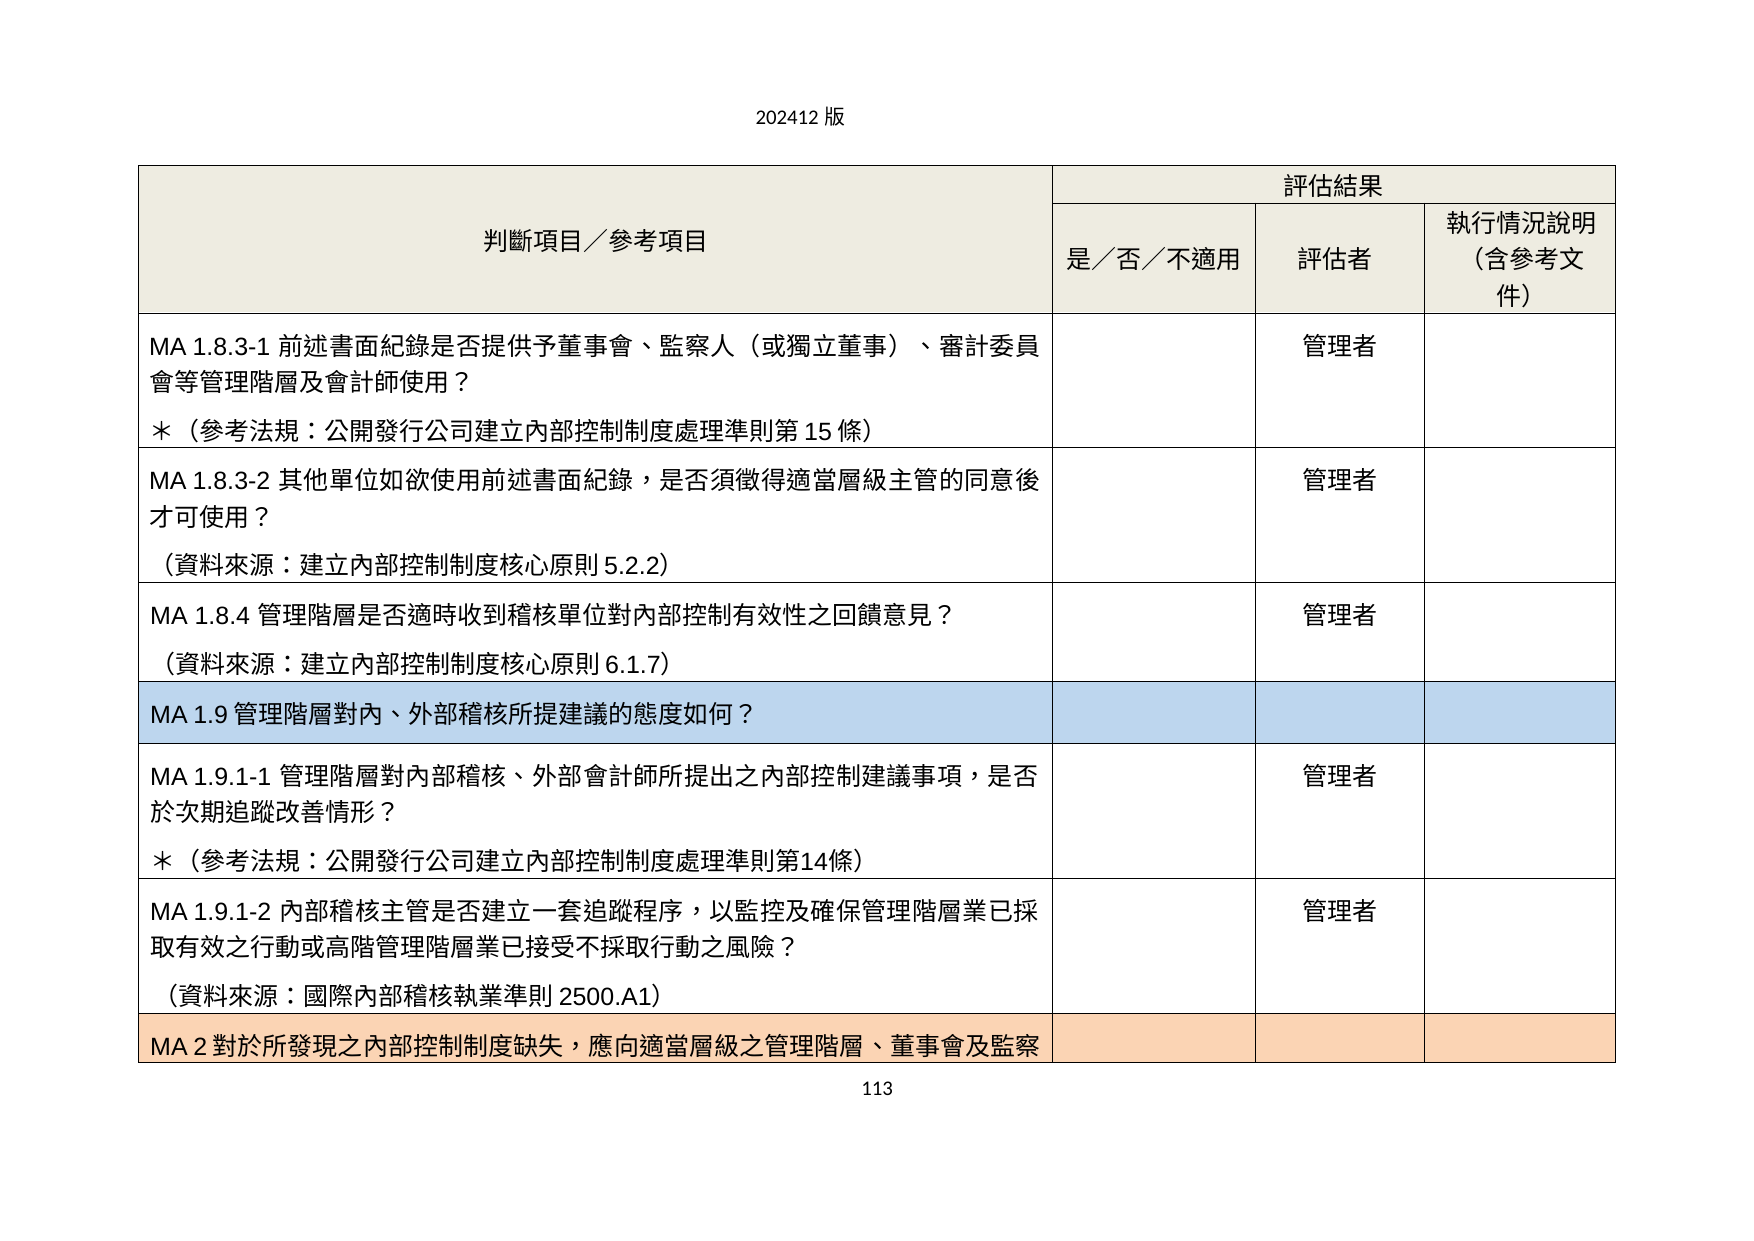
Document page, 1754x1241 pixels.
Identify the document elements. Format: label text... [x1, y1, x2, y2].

table_cell MA 1.9.1-2 內部稽核主管是否建立一套追蹤程序，以監控及確保管理階層業已採取有效之行動或高階管理階層業已接受不採取行動之風險？ （資料來源：國際內部稽核執業準則2500.A1） [139, 879, 1052, 1012]
table_cell 評估者 [1256, 204, 1424, 312]
table_cell MA 1.9管理階層對內、外部稽核所提建議的態度如何？ [139, 682, 1052, 743]
table_cell 管理者 [1256, 879, 1424, 1012]
table_cell [1256, 1014, 1424, 1062]
table_cell MA 1.8.3-1 前述書面紀錄是否提供予董事會、監察人（或獨立董事）、審計委員會等管理階層及會計師使用？ ＊（參考法規：公開發行公司建立內部控制制度處理準則第15條） [139, 314, 1052, 447]
table_cell [1425, 1014, 1615, 1062]
table_cell MA 1.8.4 管理階層是否適時收到稽核單位對內部控制有效性之回饋意見？ （資料來源：建立內部控制制度核心原則6.1.7） [139, 583, 1052, 681]
table_cell [1425, 314, 1615, 447]
table_header 判斷項目／參考項目 [139, 166, 1052, 312]
table_cell 管理者 [1256, 314, 1424, 447]
table_cell [1053, 682, 1255, 743]
table_cell [1053, 448, 1255, 582]
table_cell [1053, 744, 1255, 878]
table_cell [1425, 744, 1615, 878]
table_cell [1053, 314, 1255, 447]
table_cell [1053, 1014, 1255, 1062]
table_cell 管理者 [1256, 448, 1424, 582]
table_cell 管理者 [1256, 744, 1424, 878]
table_cell [1256, 682, 1424, 743]
table_cell [1053, 879, 1255, 1012]
table_cell MA 1.9.1-1 管理階層對內部稽核、外部會計師所提出之內部控制建議事項，是否於次期追蹤改善情形？ ＊（參考法規：公開發行公司建立內部控制制度處理準則第14條） [139, 744, 1052, 878]
table_cell [1425, 583, 1615, 681]
table_cell [1425, 879, 1615, 1012]
table_cell [1425, 448, 1615, 582]
table_cell 是／否／不適用 [1053, 204, 1255, 312]
table_cell [1425, 682, 1615, 743]
table_cell MA 2對於所發現之內部控制制度缺失，應向適當層級之管理階層、董事會及監察 [139, 1014, 1052, 1062]
table_header 評估結果 [1053, 166, 1615, 203]
table_cell [1053, 583, 1255, 681]
table_cell 管理者 [1256, 583, 1424, 681]
table_cell 執行情況說明 （含參考文件） [1425, 204, 1615, 312]
table_cell MA 1.8.3-2 其他單位如欲使用前述書面紀錄，是否須徵得適當層級主管的同意後才可使用？ （資料來源：建立內部控制制度核心原則5.2.2） [139, 448, 1052, 582]
